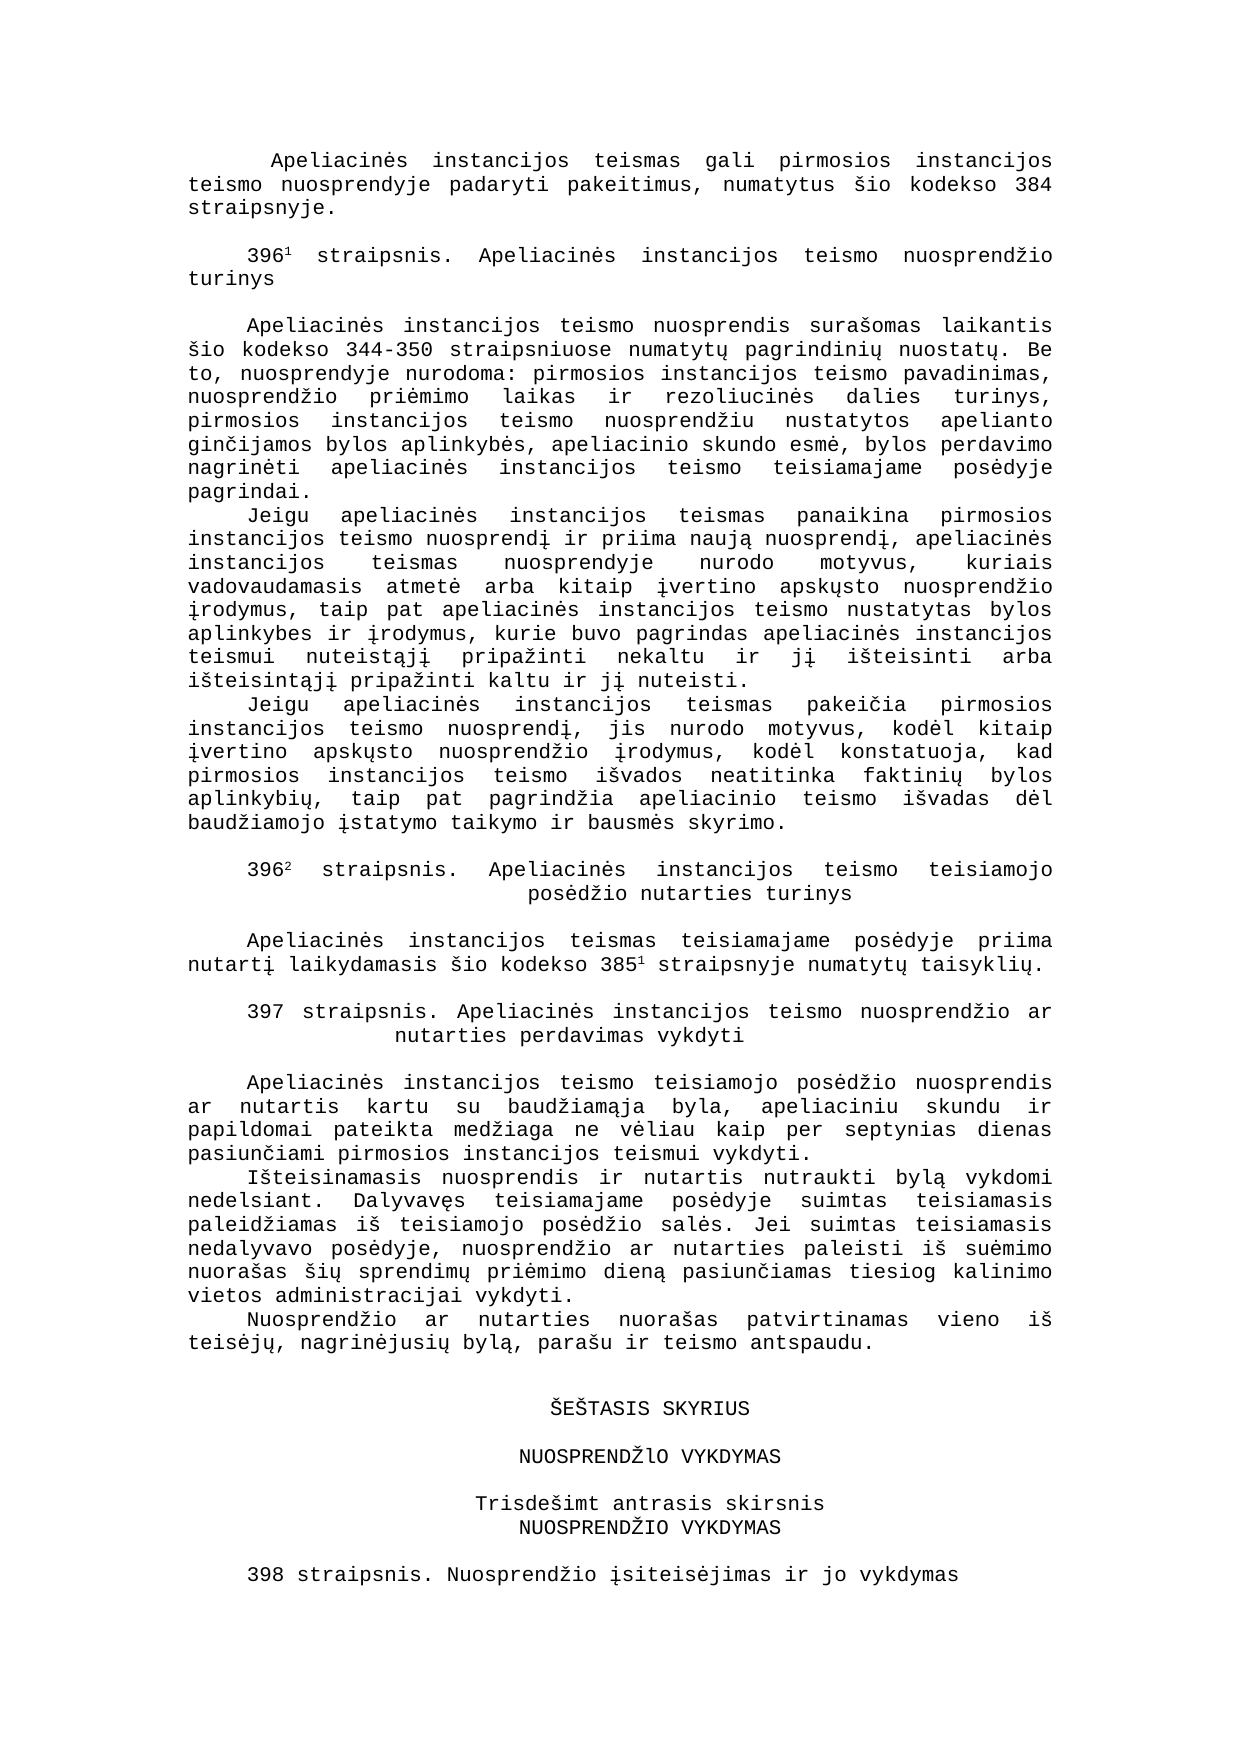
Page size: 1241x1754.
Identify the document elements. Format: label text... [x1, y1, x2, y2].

text Apeliacinės instancijos teismas gali pirmosios instancijos teismo nuosprendyje padaryti pakeitimus, numatytus šio kodekso 384 straipsnyje. [187, 150, 1053, 221]
text NUOSPRENDŽIO VYKDYMAS [187, 1517, 1053, 1540]
text 3961 straipsnis. Apeliacinės instancijos teismo nuosprendžio turinys [187, 244, 1053, 292]
text NUOSPRENDŽlO VYKDYMAS [187, 1446, 1053, 1469]
text Jeigu apeliacinės instancijos teismas pakeičia pirmosios instancijos teismo nuosprendį, jis nurodo motyvus, kodėl kitaip įvertino apskųsto nuosprendžio įrodymus, kodėl konstatuoja, kad pirmosios instancijos teismo išvados neatitinka faktinių bylos aplinkybių, taip pat pagrindžia apeliacinio teismo išvadas dėl baudžiamojo įstatymo taikymo ir bausmės skyrimo. [187, 694, 1053, 836]
text Apeliacinės instancijos teismas teisiamajame posėdyje priima nutartį laikydamasis šio kodekso 3851 straipsnyje numatytų taisyklių. [187, 930, 1053, 978]
text Apeliacinės instancijos teismo teisiamojo posėdžio nuosprendis ar nutartis kartu su baudžiamąja byla, apeliaciniu skundu ir papildomai pateikta medžiaga ne vėliau kaip per septynias dienas pasiunčiami pirmosios instancijos teismui vykdyti. [187, 1072, 1053, 1167]
text ŠEŠTASIS SKYRIUS [187, 1398, 1053, 1422]
text 398 straipsnis. Nuosprendžio įsiteisėjimas ir jo vykdymas [247, 1564, 1053, 1588]
text Trisdešimt antrasis skirsnis [187, 1493, 1053, 1517]
text 3962 straipsnis. Apeliacinės instancijos teismo teisiamojo posėdžio nutarties turinys [247, 859, 1053, 907]
text Nuosprendžio ar nutarties nuorašas patvirtinamas vieno iš teisėjų, nagrinėjusių bylą, parašu ir teismo antspaudu. [187, 1309, 1053, 1356]
text 397 straipsnis. Apeliacinės instancijos teismo nuosprendžio ar nutarties perdavimas vykdyti [247, 1001, 1053, 1048]
text Išteisinamasis nuosprendis ir nutartis nutraukti bylą vykdomi nedelsiant. Dalyvavęs teisiamajame posėdyje suimtas teisiamasis paleidžiamas iš teisiamojo posėdžio salės. Jei suimtas teisiamasis nedalyvavo posėdyje, nuosprendžio ar nutarties paleisti iš suėmimo nuorašas šių sprendimų priėmimo dieną pasiunčiamas tiesiog kalinimo vietos administracijai vykdyti. [187, 1167, 1053, 1309]
text Jeigu apeliacinės instancijos teismas panaikina pirmosios instancijos teismo nuosprendį ir priima naują nuosprendį, apeliacinės instancijos teismas nuosprendyje nurodo motyvus, kuriais vadovaudamasis atmetė arba kitaip įvertino apskųsto nuosprendžio įrodymus, taip pat apeliacinės instancijos teismo nustatytas bylos aplinkybes ir įrodymus, kurie buvo pagrindas apeliacinės instancijos teismui nuteistąjį pripažinti nekaltu ir jį išteisinti arba išteisintąjį pripažinti kaltu ir jį nuteisti. [187, 505, 1053, 694]
text Apeliacinės instancijos teismo nuosprendis surašomas laikantis šio kodekso 344-350 straipsniuose numatytų pagrindinių nuostatų. Be to, nuosprendyje nurodoma: pirmosios instancijos teismo pavadinimas, nuosprendžio priėmimo laikas ir rezoliucinės dalies turinys, pirmosios instancijos teismo nuosprendžiu nustatytos apelianto ginčijamos bylos aplinkybės, apeliacinio skundo esmė, bylos perdavimo nagrinėti apeliacinės instancijos teismo teisiamajame posėdyje pagrindai. [187, 316, 1053, 505]
